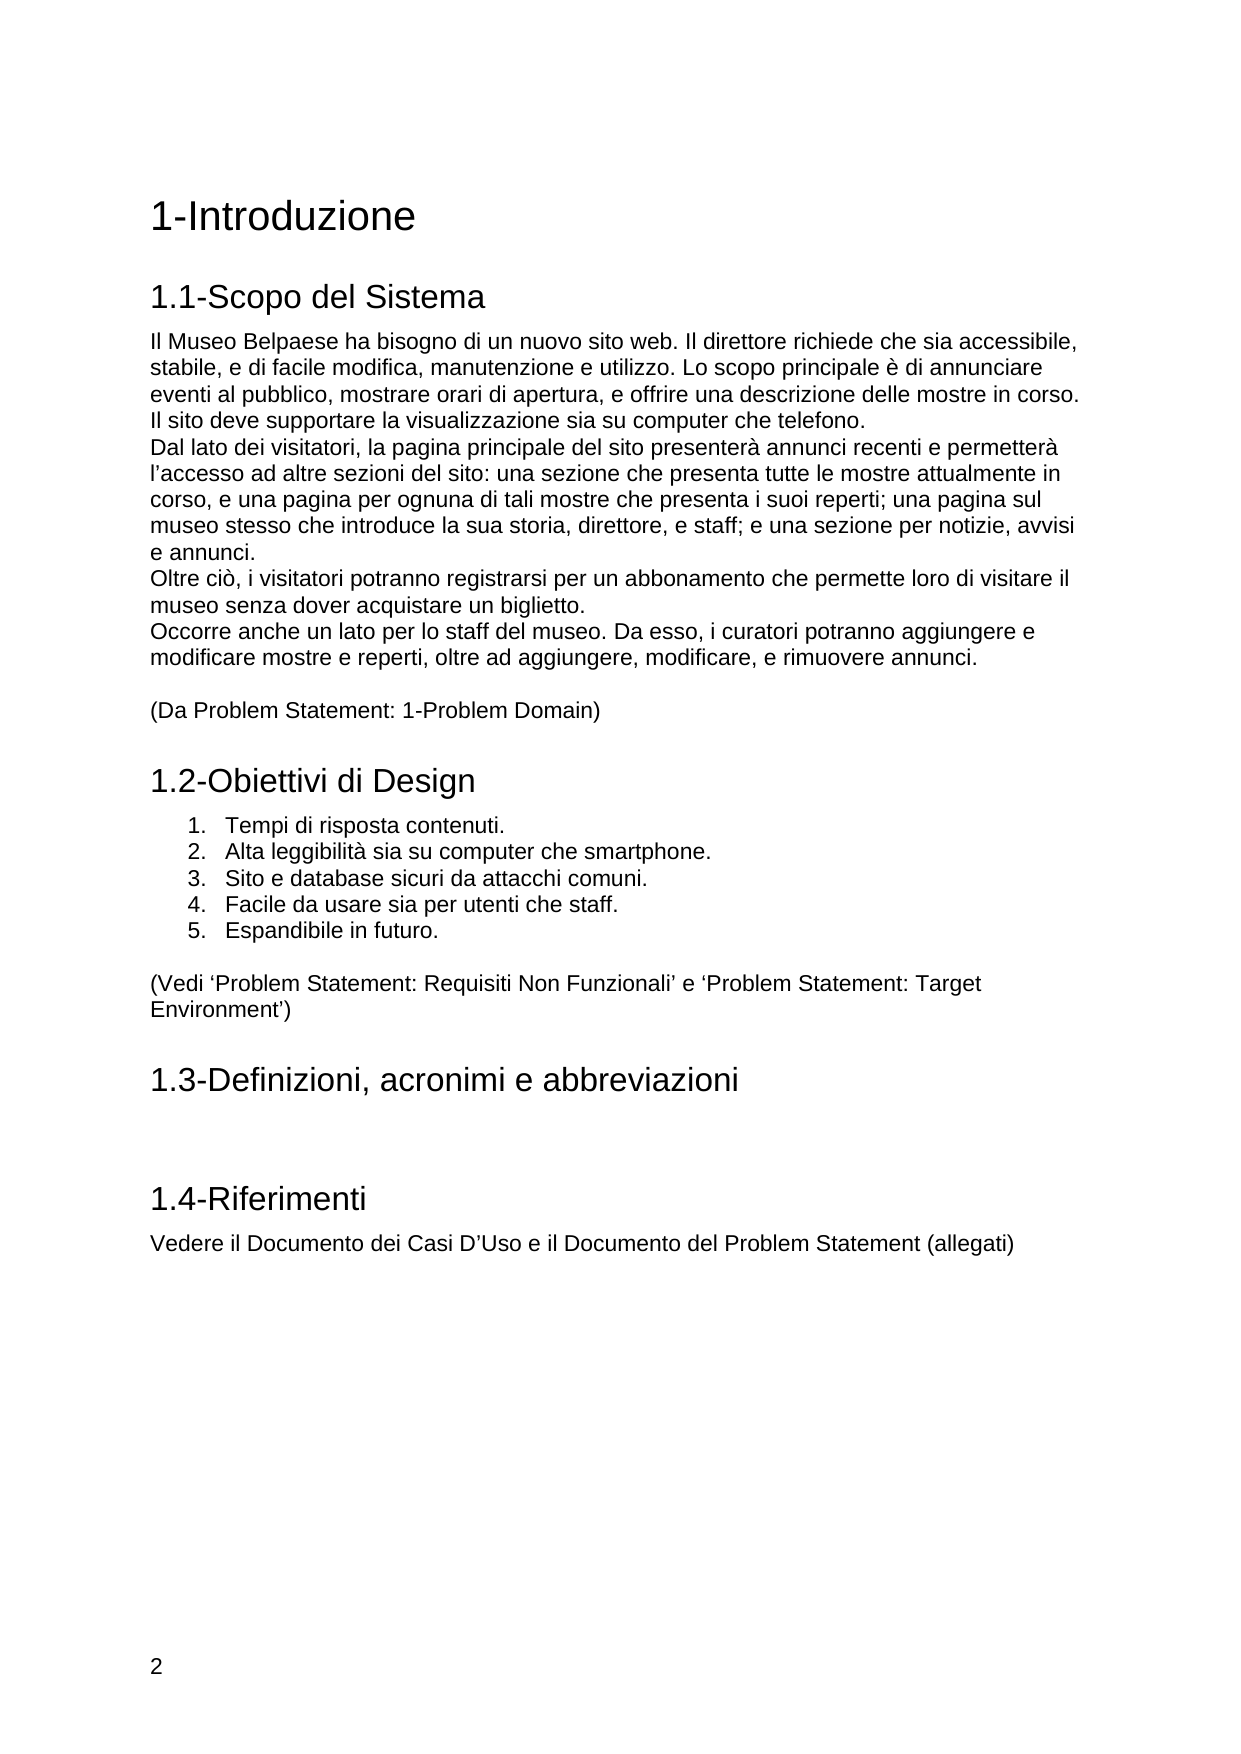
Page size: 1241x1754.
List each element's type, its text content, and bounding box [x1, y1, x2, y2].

subtitle 1-Introduzione [150, 192, 1090, 239]
list Espandibile in futuro. [187, 917, 1090, 943]
text (Vedi ‘Problem Statement: Requisiti Non Funzionali’ e ‘Problem Statement: Target Environment’) [150, 970, 1090, 1023]
text Il Museo Belpaese ha bisogno di un nuovo sito web. Il direttore richiede che sia accessibile, stabile, e di facile modifica, manutenzione e utilizzo. Lo scopo principale è di annunciare eventi al pubblico, mostrare orari di apertura, e offrire una descrizione delle mostre in corso. Il sito deve supportare la visualizzazione sia su computer che telefono. [150, 328, 1090, 433]
subtitle 1.4-Riferimenti [150, 1179, 1090, 1217]
subtitle 1.1-Scopo del Sistema [150, 277, 1090, 316]
list Alta leggibilità sia su computer che smartphone. [187, 838, 1090, 864]
text Oltre ciò, i visitatori potranno registrarsi per un abbonamento che permette loro di visitare il museo senza dover acquistare un biglietto. [150, 565, 1090, 618]
subtitle 1.2-Obiettivi di Design [150, 761, 1090, 799]
list Tempi di risposta contenuti. [187, 812, 1090, 838]
text Dal lato dei visitatori, la pagina principale del sito presenterà annunci recenti e permetterà l’accesso ad altre sezioni del sito: una sezione che presenta tutte le mostre attualmente in corso, e una pagina per ognuna di tali mostre che presenta i suoi reperti; una pagina sul museo stesso che introduce la sua storia, direttore, e staff; e una sezione per notizie, avvisi e annunci. [150, 433, 1090, 565]
text Occorre anche un lato per lo staff del museo. Da esso, i curatori potranno aggiungere e modificare mostre e reperti, oltre ad aggiungere, modificare, e rimuovere annunci. [150, 618, 1090, 671]
list Sito e database sicuri da attacchi comuni. [187, 864, 1090, 891]
list Facile da usare sia per utenti che staff. [187, 891, 1090, 917]
text (Da Problem Statement: 1-Problem Domain) [150, 697, 1090, 723]
subtitle 1.3-Definizioni, acronimi e abbreviazioni [150, 1060, 1090, 1098]
text Vedere il Documento dei Casi D’Uso e il Documento del Problem Statement (allegati) [150, 1230, 1090, 1256]
